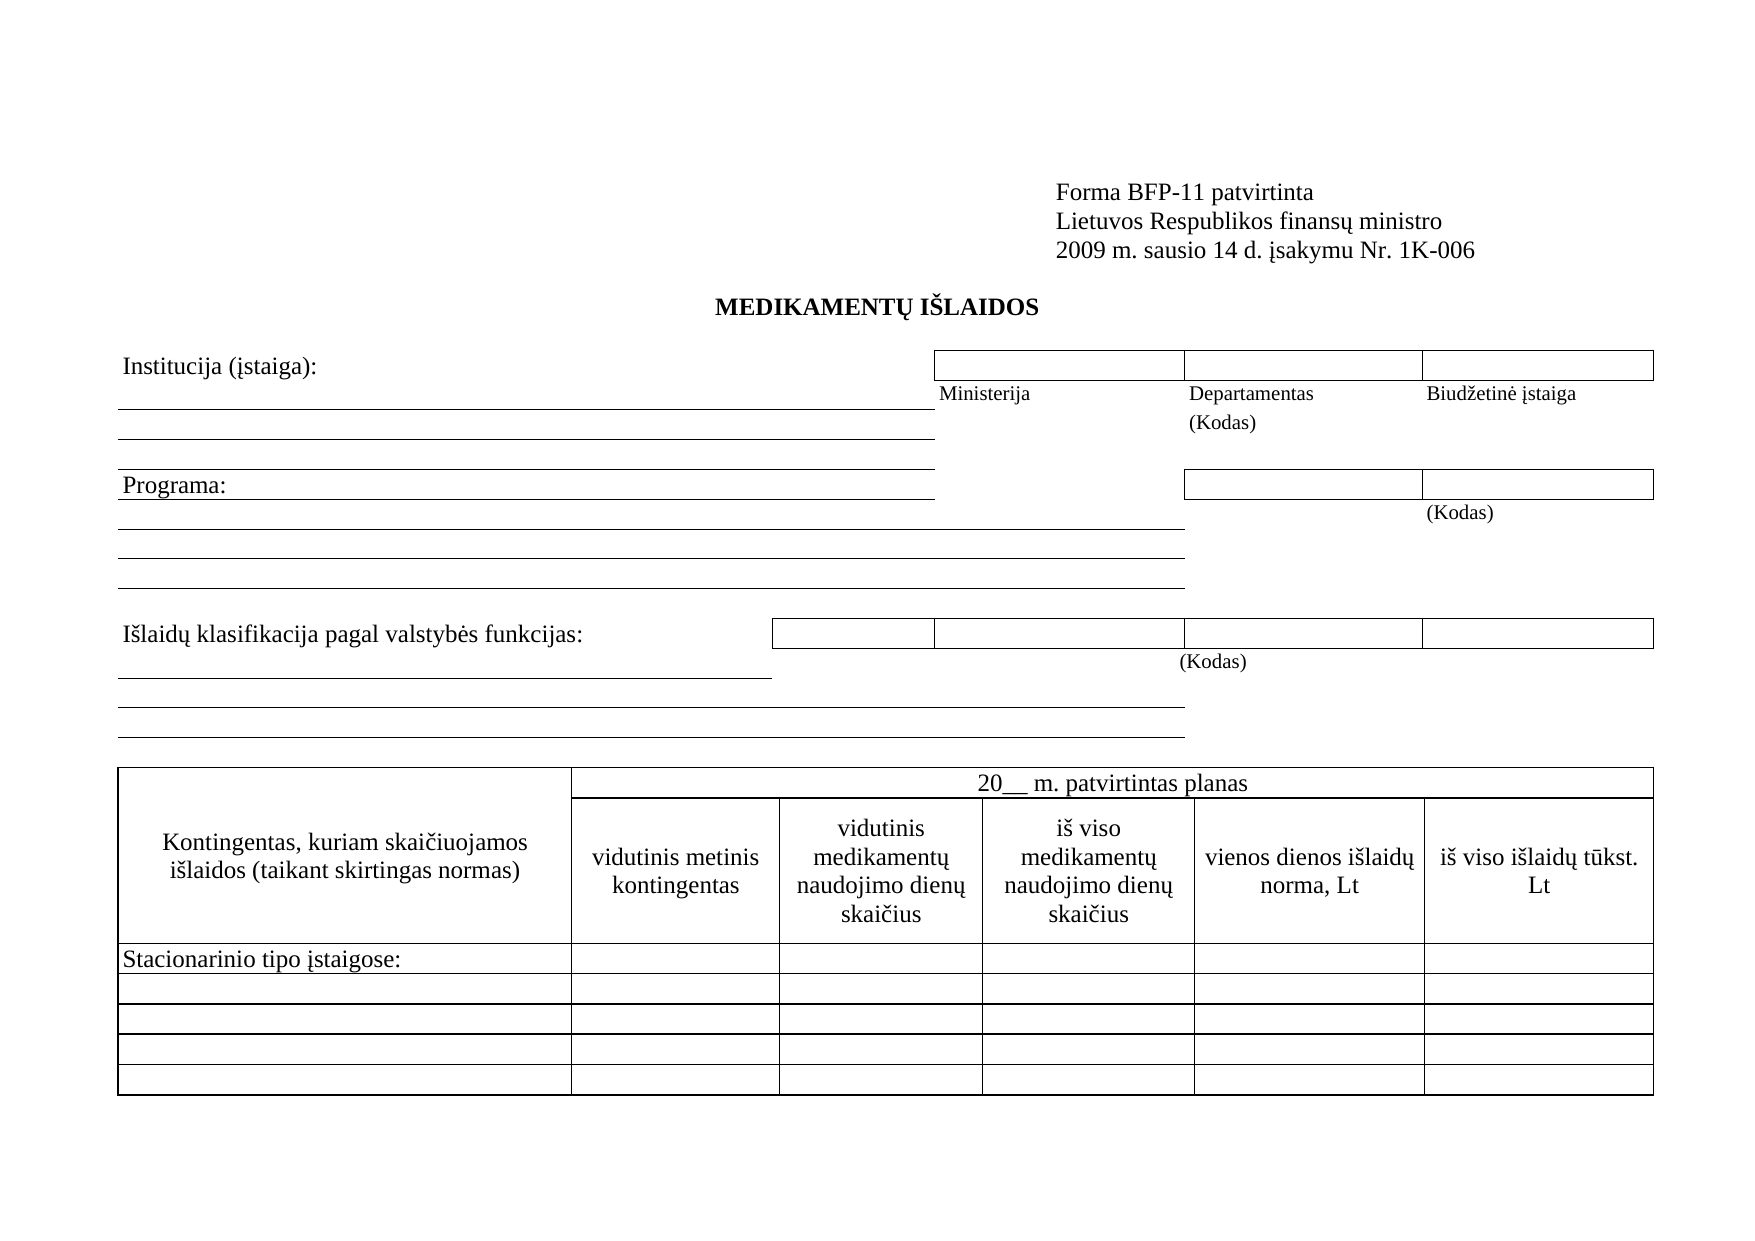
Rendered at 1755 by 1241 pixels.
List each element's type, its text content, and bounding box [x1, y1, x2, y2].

table_cell iš viso išlaidų tūkst. Lt [1425, 799, 1653, 942]
table_cell [1195, 1005, 1424, 1033]
text Lietuvos Respublikos finansų ministro [1056, 206, 1636, 235]
table_cell Išlaidų klasifikacija pagal valstybės funkcijas: [118, 618, 772, 648]
table_cell [1425, 974, 1653, 1003]
table_cell vienos dienos išlaidų norma, Lt [1195, 799, 1424, 942]
table_cell [983, 974, 1194, 1003]
table_header [772, 350, 934, 379]
table_cell [1423, 470, 1653, 499]
table_cell (Kodas) [1422, 500, 1653, 528]
table_cell [1185, 678, 1653, 707]
table_cell [118, 708, 1185, 737]
table_cell [1185, 439, 1422, 469]
table_cell [935, 619, 1184, 648]
table_cell [772, 589, 1185, 618]
table_cell [572, 1065, 779, 1094]
table_cell Stacionarinio tipo įstaigose: [119, 944, 571, 973]
table_cell [935, 409, 1185, 439]
table_cell [1422, 409, 1653, 439]
table_cell [780, 974, 982, 1003]
table_cell (Kodas) [772, 649, 1653, 677]
table_cell [572, 974, 779, 1003]
table_cell [1422, 529, 1653, 558]
table_cell [1425, 1065, 1653, 1094]
table_cell [1195, 974, 1424, 1003]
table_cell [773, 619, 934, 648]
table_cell [1425, 1035, 1653, 1064]
text MEDIKAMENTŲ IŠLAIDOS [118, 292, 1636, 321]
table_cell [772, 499, 1185, 528]
table_cell [1195, 944, 1424, 973]
table_header [1185, 351, 1422, 379]
table_cell [1425, 944, 1653, 973]
table_cell [119, 974, 571, 1003]
table_cell [1185, 470, 1422, 499]
table_header [1423, 351, 1653, 379]
table_header 20__ m. patvirtintas planas [572, 768, 1653, 797]
table_cell [1185, 707, 1653, 737]
table_cell vidutinis metinis kontingentas [572, 799, 779, 942]
table_cell [1185, 500, 1422, 528]
table_cell [572, 1035, 779, 1064]
table_cell [1422, 588, 1653, 618]
table_cell [119, 1005, 571, 1033]
table_cell [780, 1035, 982, 1064]
table_cell [1185, 558, 1422, 588]
table_cell [1425, 1005, 1653, 1033]
table_cell iš viso medikamentų naudojimo dienų skaičius [983, 799, 1194, 942]
table_cell [1195, 1035, 1424, 1064]
table_cell [935, 530, 1185, 558]
table_cell [772, 559, 1185, 588]
table_cell [118, 678, 1185, 707]
table_cell [1185, 619, 1422, 648]
table_cell [1423, 619, 1653, 648]
table_cell vidutinis medikamentų naudojimo dienų skaičius [780, 799, 982, 942]
table_cell [935, 439, 1185, 469]
table_cell Departamentas [1185, 381, 1422, 409]
table_cell Programa: [118, 470, 935, 499]
table_cell [1185, 588, 1422, 618]
table_cell Ministerija [935, 381, 1185, 409]
table_cell [1422, 439, 1653, 469]
table_cell [119, 1065, 571, 1094]
table_cell [118, 440, 935, 469]
table_cell [1422, 558, 1653, 588]
table_cell [1195, 1065, 1424, 1094]
table_cell [118, 380, 935, 409]
table_cell [118, 530, 935, 558]
table_cell [118, 410, 935, 439]
table_cell [983, 1035, 1194, 1064]
table_cell [118, 589, 772, 618]
table_cell [983, 1005, 1194, 1033]
table_cell [572, 1005, 779, 1033]
table_cell [780, 1005, 982, 1033]
table_cell [983, 1065, 1194, 1094]
table_header Kontingentas, kuriam skaičiuojamos išlaidos (taikant skirtingas normas) [119, 768, 571, 942]
table_cell [1185, 529, 1422, 558]
table_cell [119, 1035, 571, 1064]
table_cell [780, 944, 982, 973]
table_header Institucija (įstaiga): [118, 350, 772, 379]
table_cell [118, 500, 772, 528]
table_cell [118, 559, 772, 588]
table_cell [983, 944, 1194, 973]
table_cell (Kodas) [1185, 409, 1422, 439]
text 2009 m. sausio 14 d. įsakymu Nr. 1K-006 [1056, 235, 1636, 263]
table_cell [935, 469, 1184, 499]
table_cell Biudžetinė įstaiga [1422, 381, 1653, 409]
table_cell [118, 648, 772, 677]
text Forma BFP-11 patvirtinta [1056, 177, 1636, 206]
table_header [935, 351, 1184, 379]
table_cell [780, 1065, 982, 1094]
table_cell [572, 944, 779, 973]
